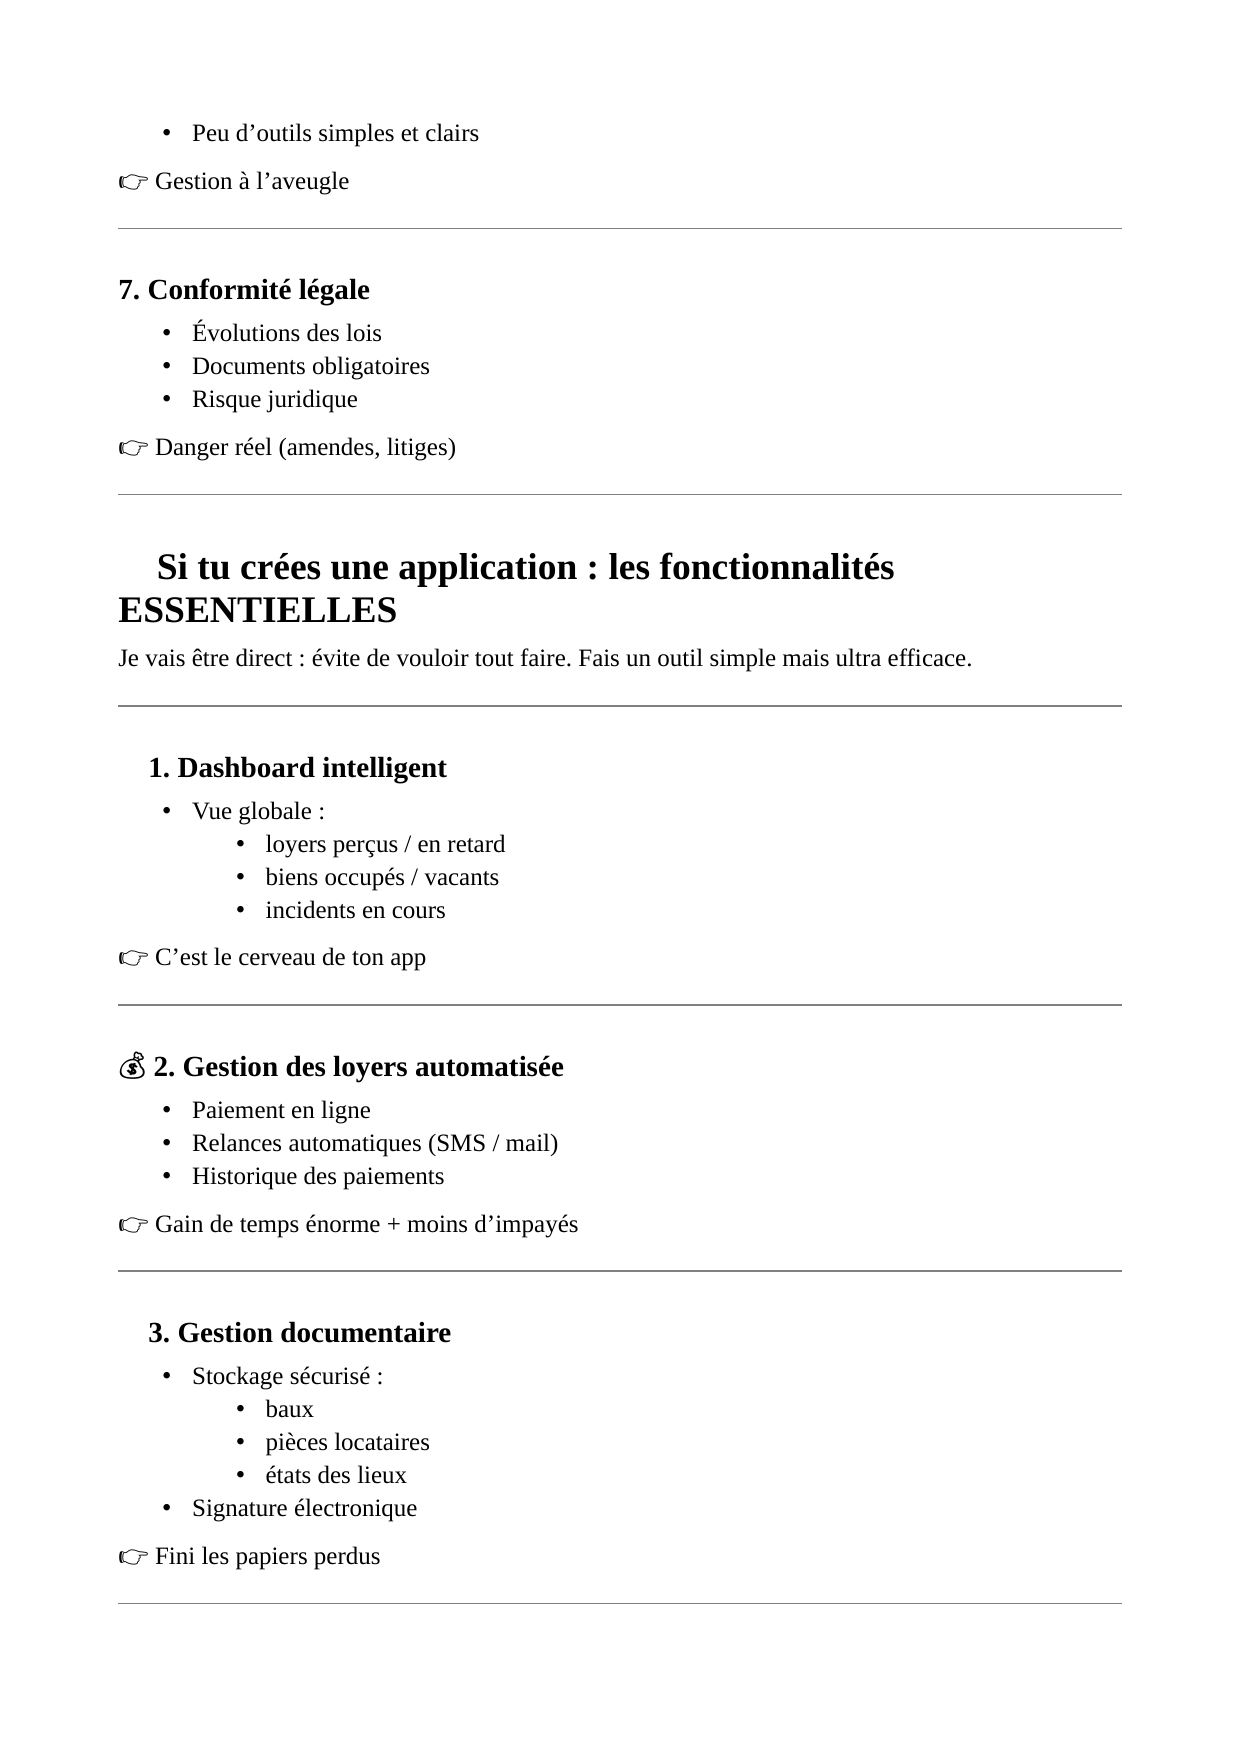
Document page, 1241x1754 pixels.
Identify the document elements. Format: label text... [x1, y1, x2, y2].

text 👉 C’est le cerveau de ton app [118, 942, 1122, 971]
list Historique des paiements [162, 1161, 1122, 1190]
subtitle 7. Conformité légale [118, 272, 1122, 306]
list Documents obligatoires [162, 351, 1122, 380]
list Paiement en ligne [162, 1095, 1122, 1124]
list Relances automatiques (SMS / mail) [162, 1128, 1122, 1157]
list Signature électronique [162, 1493, 1122, 1522]
text 👉 Danger réel (amendes, litiges) [118, 432, 1122, 461]
list Stockage sécurisé : [162, 1361, 1122, 1390]
subtitle 🧠 1. Dashboard intelligent [118, 750, 1122, 783]
list Vue globale : [162, 796, 1122, 824]
list biens occupés / vacants [236, 862, 1122, 891]
subtitle 📁 3. Gestion documentaire [118, 1315, 1122, 1349]
text Je vais être direct : évite de vouloir tout faire. Fais un outil simple mais ultra efficace. [118, 643, 1122, 672]
text 👉 Gain de temps énorme + moins d’impayés [118, 1209, 1122, 1237]
list Évolutions des lois [162, 318, 1122, 347]
list Peu d’outils simples et clairs [162, 118, 1122, 147]
list états des lieux [236, 1460, 1122, 1489]
list loyers perçus / en retard [236, 829, 1122, 858]
list Risque juridique [162, 384, 1122, 413]
list baux [236, 1394, 1122, 1423]
text 👉 Fini les papiers perdus [118, 1541, 1122, 1569]
text 👉 Gestion à l’aveugle [118, 166, 1122, 194]
subtitle 💰 2. Gestion des loyers automatisée [118, 1049, 1122, 1082]
list incidents en cours [236, 895, 1122, 924]
subtitle 🚀 Si tu crées une application : les fonctionnalités ESSENTIELLES [118, 544, 1122, 631]
list pièces locataires [236, 1427, 1122, 1456]
